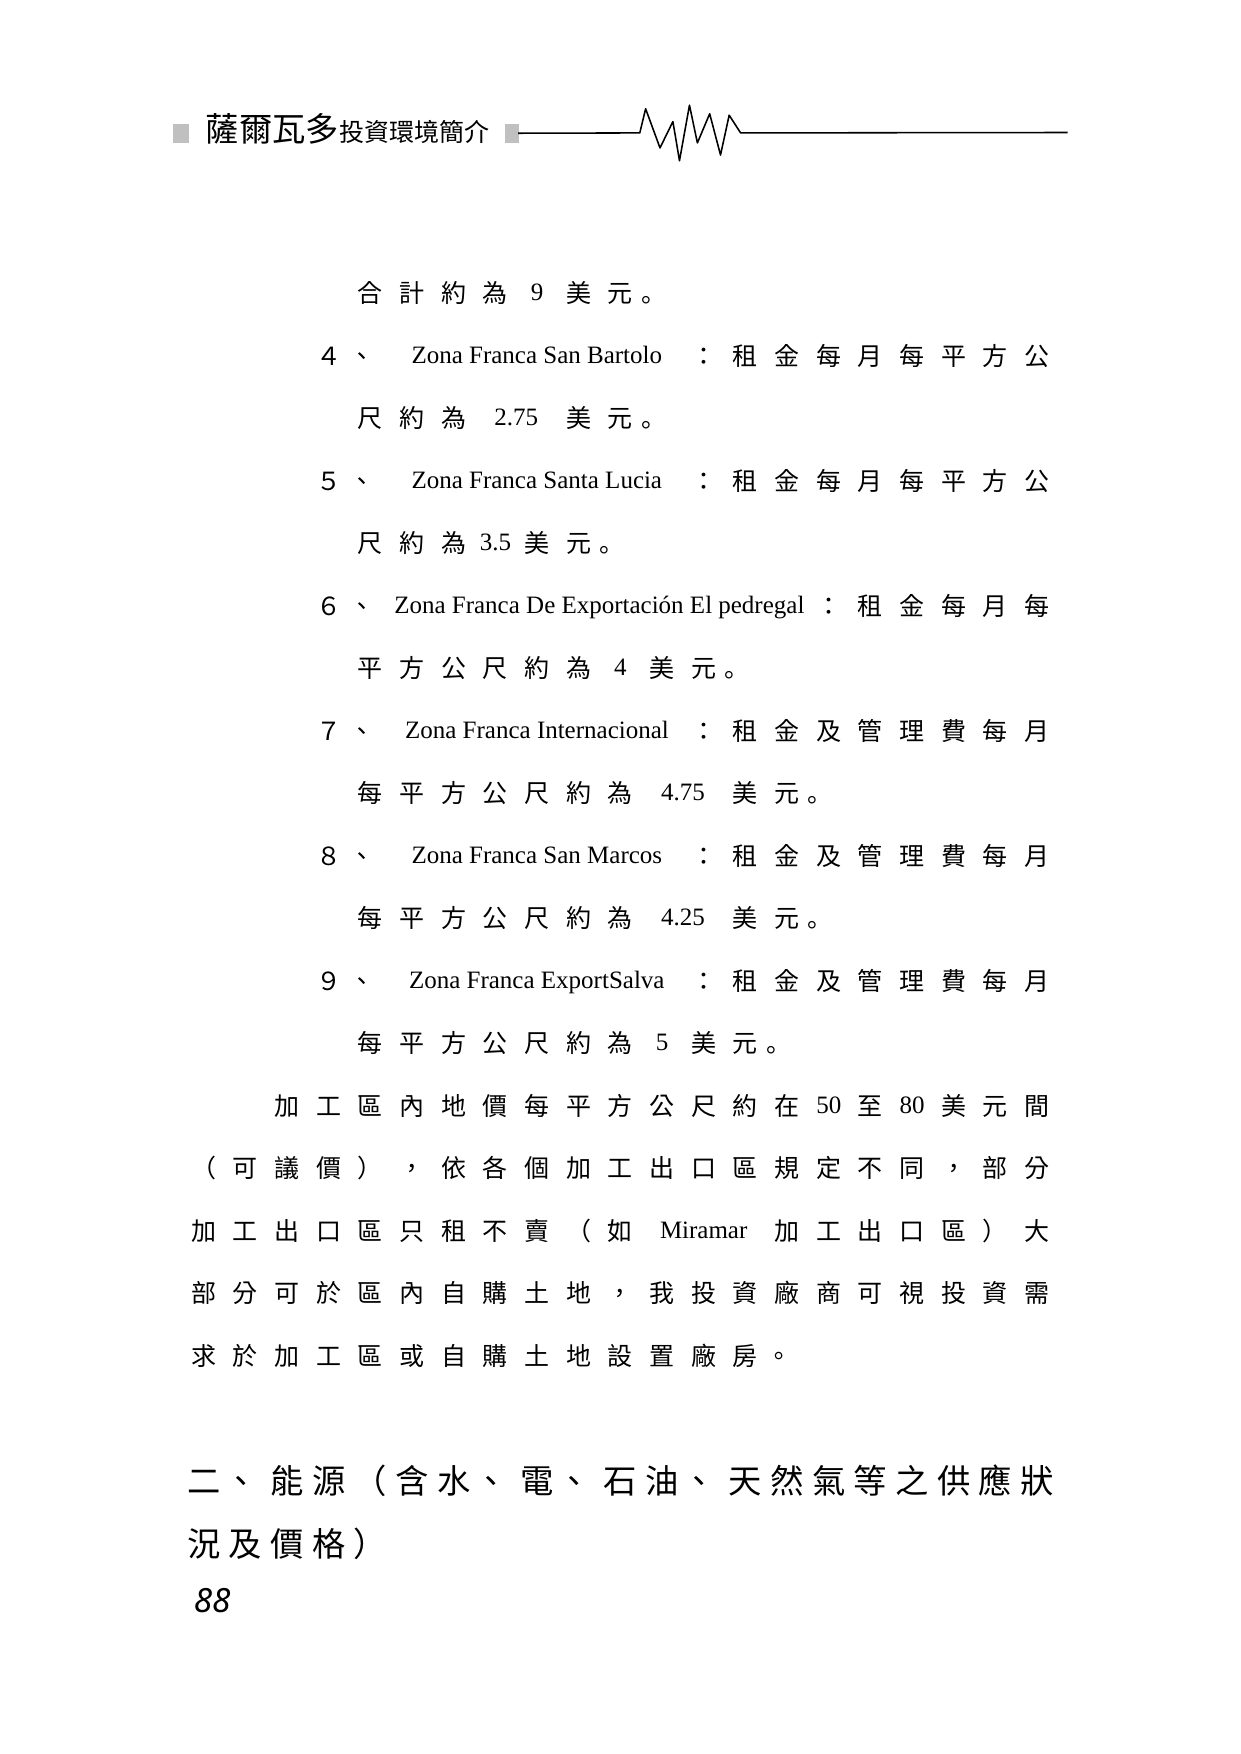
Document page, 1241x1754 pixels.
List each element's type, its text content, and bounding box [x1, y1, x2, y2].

text ５、Zona Franca Santa Lucia：租金每月每平方公尺約為3.5美元。 [281, 438, 1058, 563]
text 二、能源（含水、電、石油、天然氣等之供應狀況及價格） [183, 1438, 1058, 1563]
text 合計約為9美元。 [281, 250, 1058, 313]
text ７、Zona Franca Internacional：租金及管理費每月每平方公尺約為4.75美元。 [281, 688, 1058, 813]
text ８、Zona Franca San Marcos：租金及管理費每月每平方公尺約為4.25美元。 [281, 813, 1058, 938]
text ９、Zona Franca ExportSalva：租金及管理費每月每平方公尺約為5美元。 [281, 938, 1058, 1063]
text ６、Zona Franca De Exportación El pedregal：租金每月每平方公尺約為4美元。 [281, 563, 1058, 688]
text 加工區內地價每平方公尺約在50至80美元間（可議價），依各個加工出口區規定不同，部分加工出口區只租不賣（如Miramar加工出口區）大部分可於區內自購土地，我投資廠商可視投資需求於加工區或自購土地設置廠房。 [183, 1063, 1058, 1375]
text ４、Zona Franca San Bartolo：租金每月每平方公尺約為2.75美元。 [281, 313, 1058, 438]
